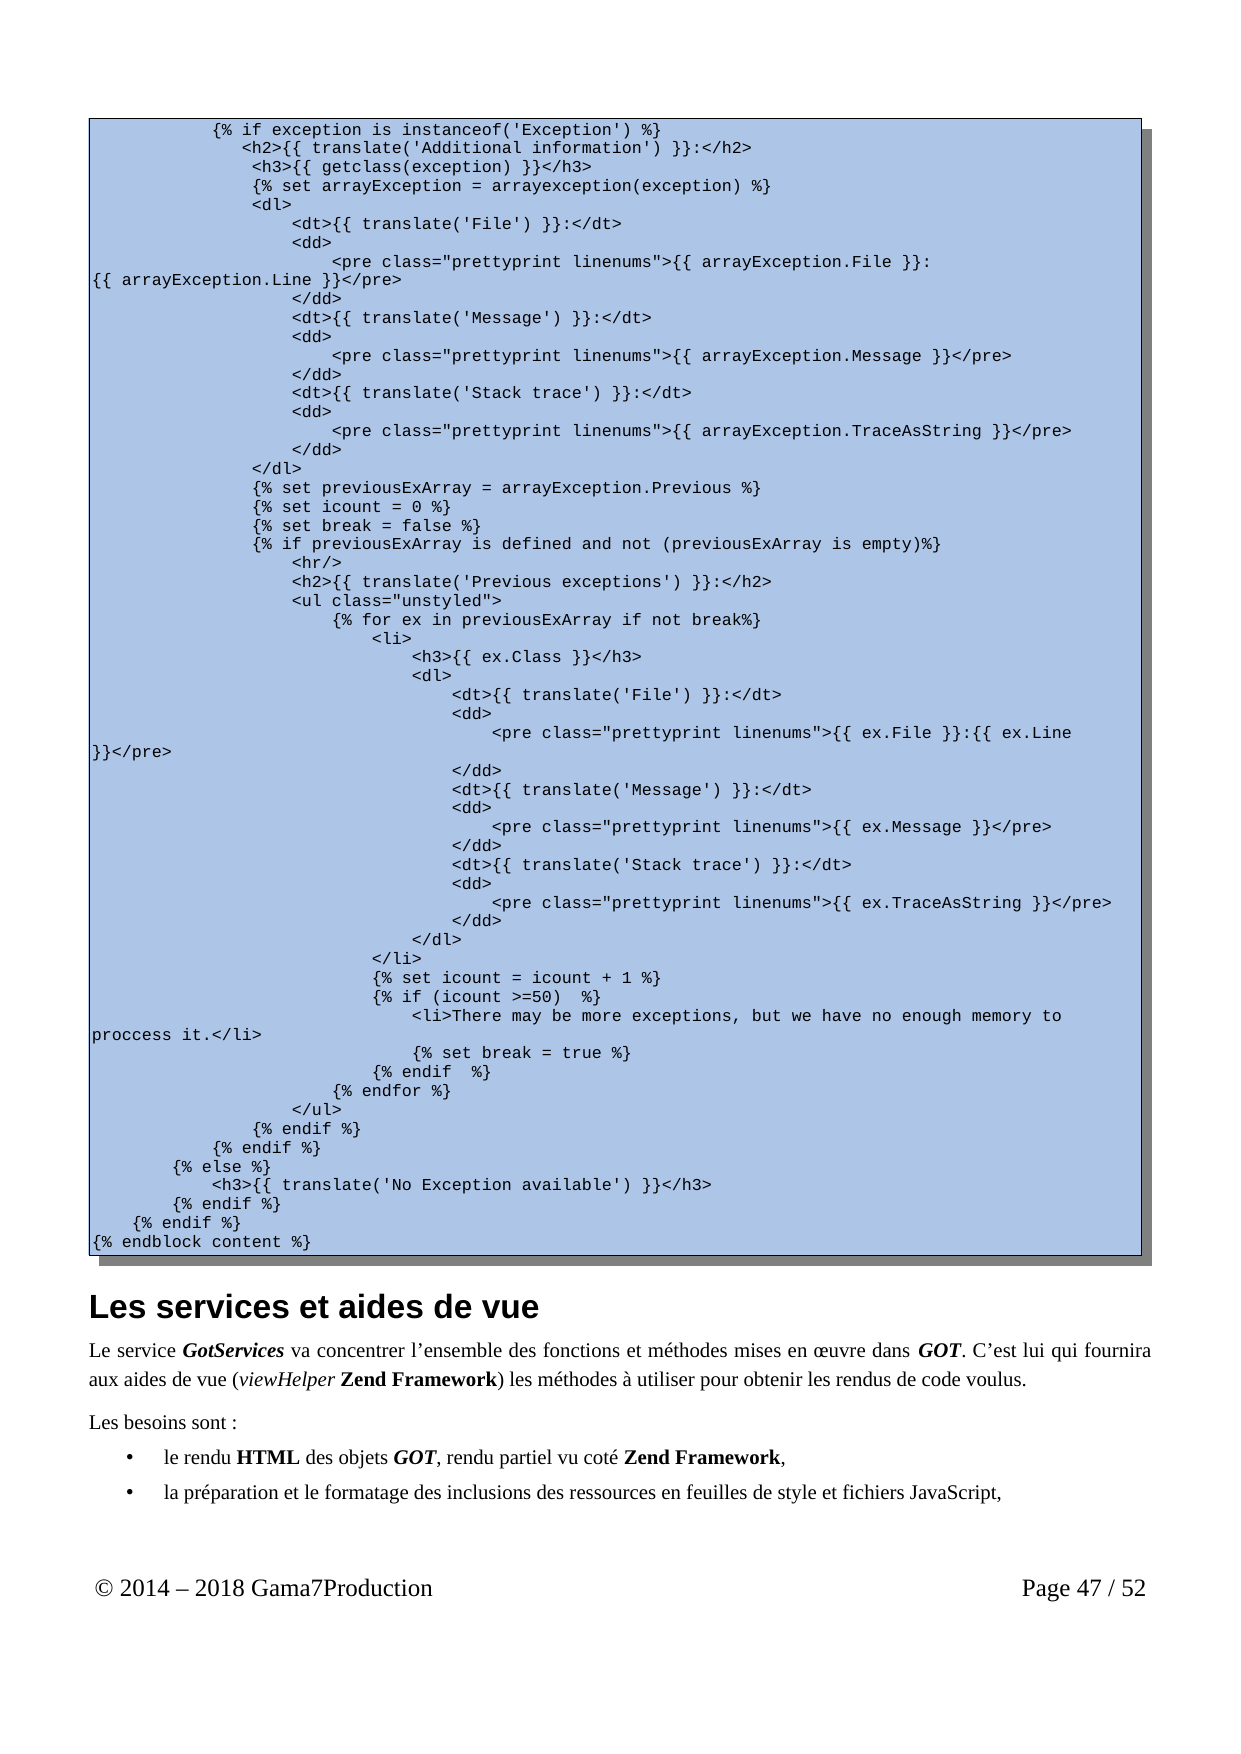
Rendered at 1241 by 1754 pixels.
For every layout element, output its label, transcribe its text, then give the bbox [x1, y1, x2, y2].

text <pre class="prettyprint linenums">{{ arrayException.Message }}</pre> [90, 344, 1141, 363]
text Les besoins sont : [88, 1410, 1152, 1434]
text <dd> [90, 703, 1141, 721]
text <dd> [90, 326, 1141, 344]
text <pre class="prettyprint linenums">{{ arrayException.TraceAsString }}</pre> [90, 420, 1141, 439]
text <pre class="prettyprint linenums">{{ ex.File }}:{{ ex.Line }}</pre> [90, 721, 1141, 759]
text {% set break = true %} [90, 1042, 1141, 1061]
text {% if previousExArray is defined and not (previousExArray is empty)%} [90, 533, 1141, 552]
text {% endif %} [90, 1136, 1141, 1155]
text <dl> [90, 665, 1141, 684]
text <dd> [90, 797, 1141, 816]
text </dd> [90, 759, 1141, 778]
list le rendu HTML des objets GOT, rendu partiel vu coté Zend Framework, [126, 1445, 1152, 1469]
text </li> [90, 948, 1141, 967]
text {% set previousExArray = arrayException.Previous %} [90, 476, 1141, 495]
text {% set arrayException = arrayexception(exception) %} [90, 175, 1141, 193]
text <dt>{{ translate('Stack trace') }}:</dt> [90, 853, 1141, 872]
text </ul> [90, 1098, 1141, 1117]
text </dd> [90, 910, 1141, 929]
text <pre class="prettyprint linenums">{{ ex.Message }}</pre> [90, 816, 1141, 834]
text {% for ex in previousExArray if not break%} [90, 608, 1141, 627]
text <dt>{{ translate('File') }}:</dt> [90, 684, 1141, 703]
text <h2>{{ translate('Previous exceptions') }}:</h2> [90, 571, 1141, 589]
text <dd> [90, 401, 1141, 420]
text <h3>{{ getclass(exception) }}</h3> [90, 156, 1141, 175]
text <ul class="unstyled"> [90, 589, 1141, 608]
text {% if (icount >=50) %} [90, 985, 1141, 1004]
text {% if exception is instanceof('Exception') %} [90, 119, 1141, 137]
text </dl> [90, 457, 1141, 476]
text <dt>{{ translate('Message') }}:</dt> [90, 307, 1141, 326]
text <pre class="prettyprint linenums">{{ arrayException.File }}:{{ arrayException.Line }}</pre> [90, 250, 1141, 288]
text <li>There may be more exceptions, but we have no enough memory to proccess it.</li> [90, 1004, 1141, 1042]
text </dd> [90, 834, 1141, 853]
text <h2>{{ translate('Additional information') }}:</h2> [90, 137, 1141, 156]
text <li> [90, 627, 1141, 646]
text {% set break = false %} [90, 514, 1141, 533]
text <dd> [90, 231, 1141, 250]
text </dd> [90, 363, 1141, 382]
text <h3>{{ translate('No Exception available') }}</h3> [90, 1174, 1141, 1193]
text <dt>{{ translate('File') }}:</dt> [90, 212, 1141, 231]
text {% endif %} [90, 1212, 1141, 1231]
text <hr/> [90, 552, 1141, 571]
text <dl> [90, 193, 1141, 212]
text <dt>{{ translate('Stack trace') }}:</dt> [90, 382, 1141, 401]
text {% endif %} [90, 1061, 1141, 1080]
text <h3>{{ ex.Class }}</h3> [90, 646, 1141, 665]
text {% endfor %} [90, 1080, 1141, 1098]
text {% set icount = icount + 1 %} [90, 967, 1141, 985]
text </dl> [90, 929, 1141, 948]
text {% endif %} [90, 1193, 1141, 1212]
text {% endblock content %} [90, 1231, 1141, 1255]
text </dd> [90, 288, 1141, 307]
text <dt>{{ translate('Message') }}:</dt> [90, 778, 1141, 797]
list la préparation et le formatage des inclusions des ressources en feuilles de style et fichiers JavaScript, [126, 1480, 1152, 1504]
text {% else %} [90, 1155, 1141, 1174]
text {% endif %} [90, 1117, 1141, 1136]
text <pre class="prettyprint linenums">{{ ex.TraceAsString }}</pre> [90, 891, 1141, 910]
text <dd> [90, 872, 1141, 891]
text {% set icount = 0 %} [90, 495, 1141, 514]
subtitle Les services et aides de vue [88, 1287, 1152, 1326]
text Le service GotServices va concentrer l’ensemble des fonctions et méthodes mises en œuvre dans GOT. C’est lui qui fournira aux aides de vue (viewHelper Zend Framework) les méthodes à utiliser pour obtenir les rendus de code voulus. [88, 1338, 1152, 1391]
text </dd> [90, 439, 1141, 457]
